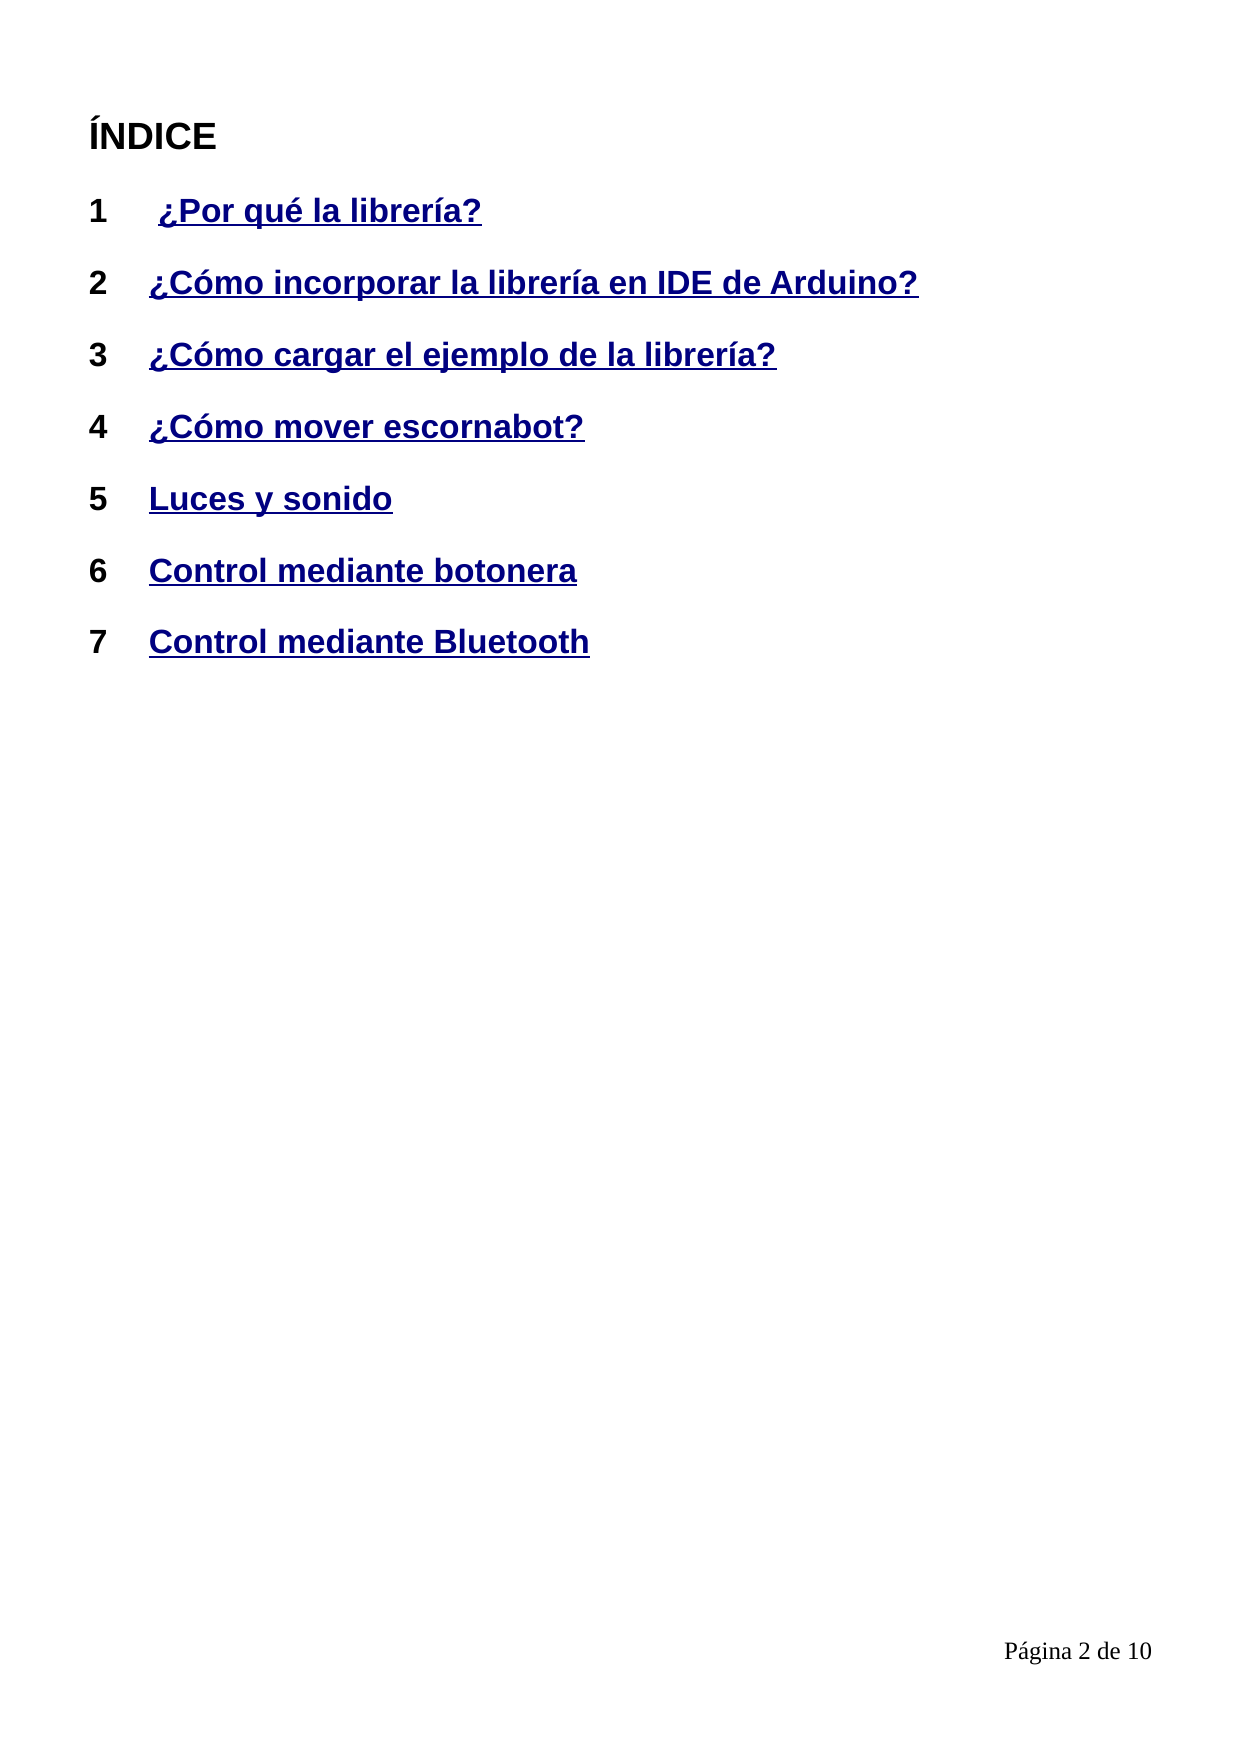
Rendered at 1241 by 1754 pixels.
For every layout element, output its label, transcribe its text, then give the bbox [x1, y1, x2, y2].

subtitle Control mediante Bluetooth [88, 622, 1152, 661]
subtitle ¿Cómo incorporar la librería en IDE de Arduino? [88, 262, 1152, 301]
subtitle ÍNDICE [88, 113, 1152, 157]
subtitle ¿Por qué la librería? [88, 191, 1152, 229]
subtitle ¿Cómo mover escornabot? [88, 406, 1152, 445]
subtitle Luces y sonido [88, 478, 1152, 517]
subtitle Control mediante botonera [88, 550, 1152, 589]
subtitle ¿Cómo cargar el ejemplo de la librería? [88, 334, 1152, 373]
